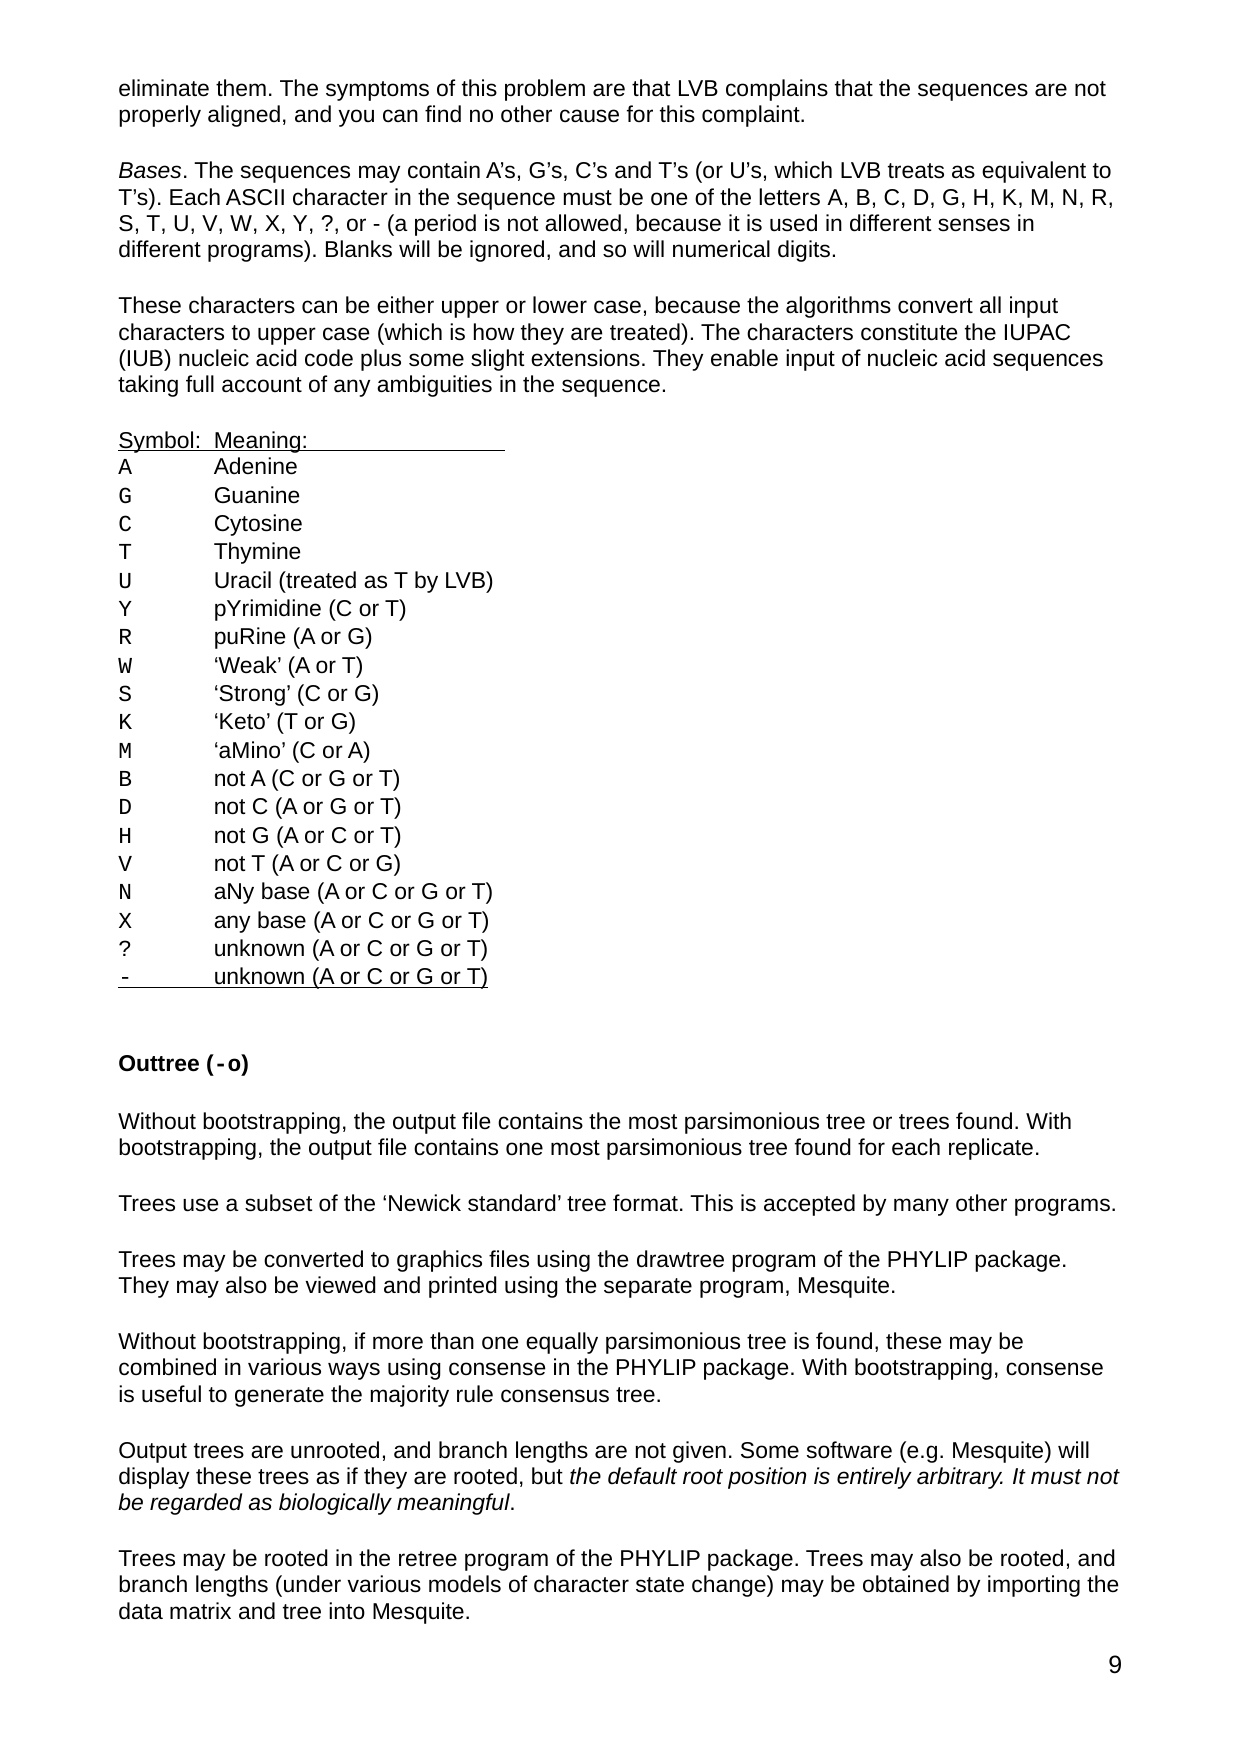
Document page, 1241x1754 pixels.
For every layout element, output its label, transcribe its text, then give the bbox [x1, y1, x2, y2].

text Trees use a subset of the ‘Newick standard’ tree format. This is accepted by many other programs. [118, 1190, 1122, 1216]
text Trees may be rooted in the retree program of the PHYLIP package. Trees may also be rooted, and branch lengths (under various models of character state change) may be obtained by importing the data matrix and tree into Mesquite. [118, 1545, 1122, 1624]
text Trees may be converted to graphics files using the drawtree program of the PHYLIP package. They may also be viewed and printed using the separate program, Mesquite. [118, 1246, 1122, 1298]
text Output trees are unrooted, and branch lengths are not given. Some software (e.g. Mesquite) will display these trees as if they are rooted, but the default root position is entirely arbitrary. It must not be regarded as biologically meaningful. [118, 1437, 1122, 1516]
text eliminate them. The symptoms of this problem are that LVB complains that the sequences are not properly aligned, and you can find no other cause for this complaint. [118, 75, 1122, 128]
text Bases. The sequences may contain A’s, G’s, C’s and T’s (or U’s, which LVB treats as equivalent to T’s). Each ASCII character in the sequence must be one of the letters A, B, C, D, G, H, K, M, N, R, S, T, U, V, W, X, Y, ?, or - (a period is not allowed, because it is used in different senses in different programs). Blanks will be ignored, and so will numerical digits. [118, 157, 1122, 263]
subtitle Outtree (-o) [118, 1050, 1122, 1079]
text Without bootstrapping, if more than one equally parsimonious tree is found, these may be combined in various ways using consense in the PHYLIP package. With bootstrapping, consense is useful to generate the majority rule consensus tree. [118, 1328, 1122, 1407]
text These characters can be either upper or lower case, because the algorithms convert all input characters to upper case (which is how they are treated). The characters constitute the IUPAC (IUB) nucleic acid code plus some slight extensions. They enable input of nucleic acid sequences taking full account of any ambiguities in the sequence. [118, 292, 1122, 397]
text Without bootstrapping, the output file contains the most parsimonious tree or trees found. With bootstrapping, the output file contains one most parsimonious tree found for each replicate. [118, 1108, 1122, 1161]
text Symbol: Meaning: A Adenine G Guanine C Cytosine T Thymine U Uracil (treated as T by LVB) Y pYrimidine (C or T) R puRine (A or G) W ‘Weak’ (A or T) S ‘Strong’ (C or G) K ‘Keto’ (T or G) M ‘aMino’ (C or A) B not A (C or G or T) D not C (A or G or T) H not G (A or C or T) V not T (A or C or G) N aNy base (A or C or G or T) X any base (A or C or G or T) ? unknown (A or C or G or T) - unknown (A or C or G or T) [118, 427, 1122, 992]
